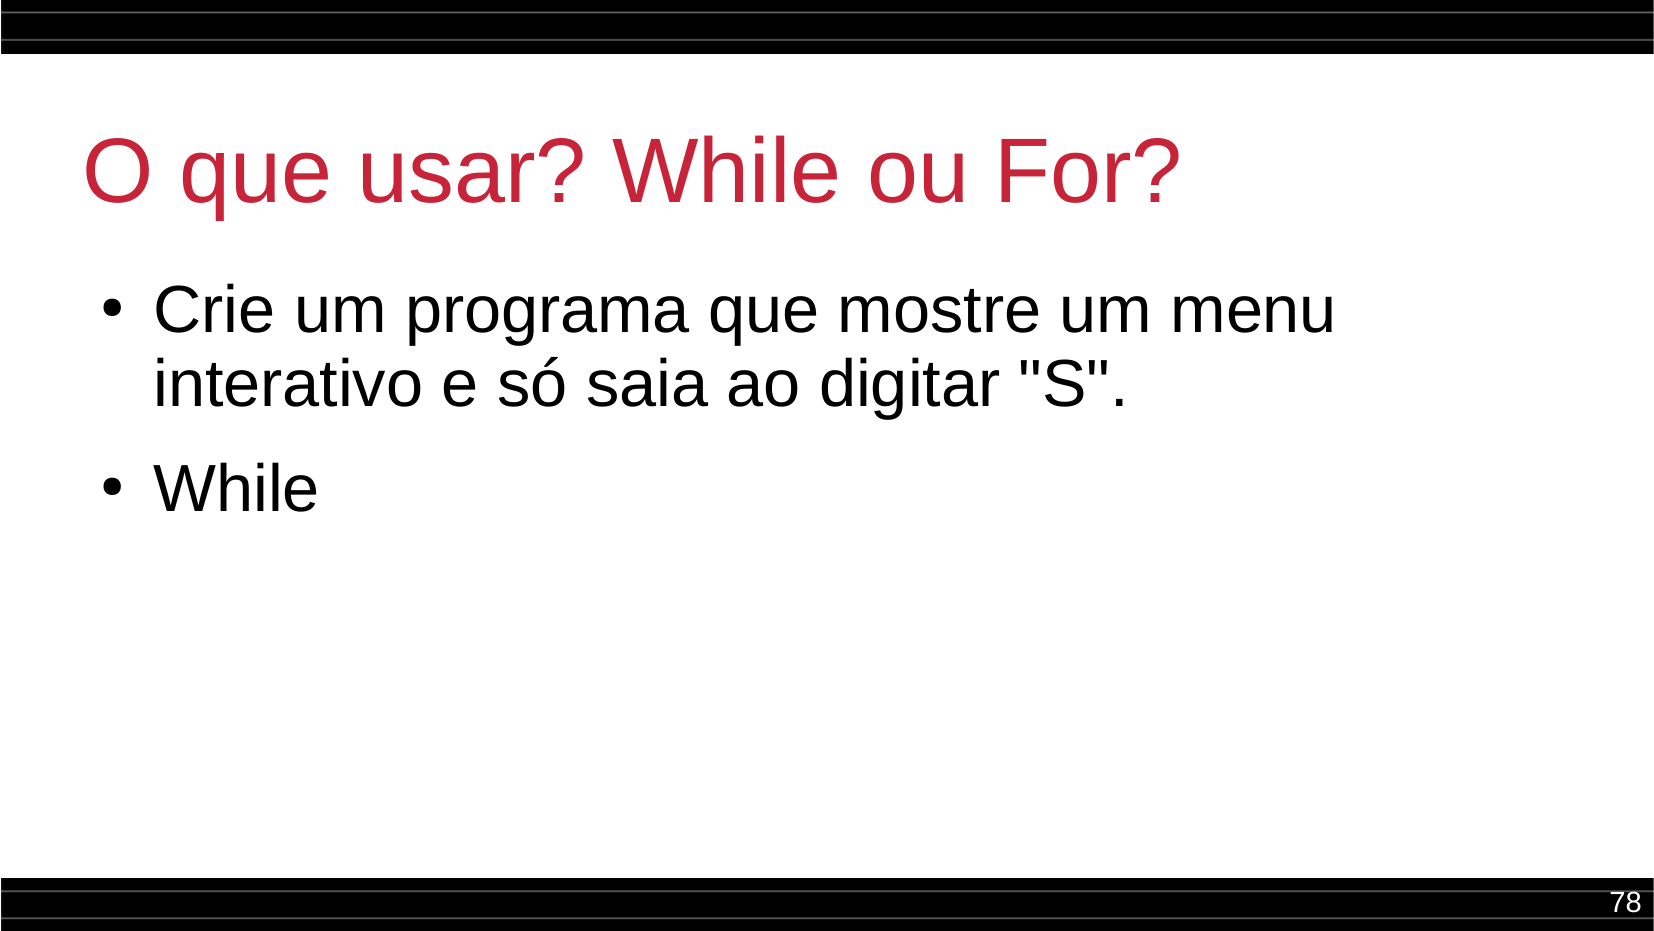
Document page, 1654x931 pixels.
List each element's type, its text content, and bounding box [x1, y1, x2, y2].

list Crie um programa que mostre um menu interativo e só saia ao digitar "S". While [82, 271, 1571, 758]
picture [1, 0, 1654, 54]
picture [1, 878, 1654, 931]
title O que usar? While ou For? [82, 92, 1571, 249]
